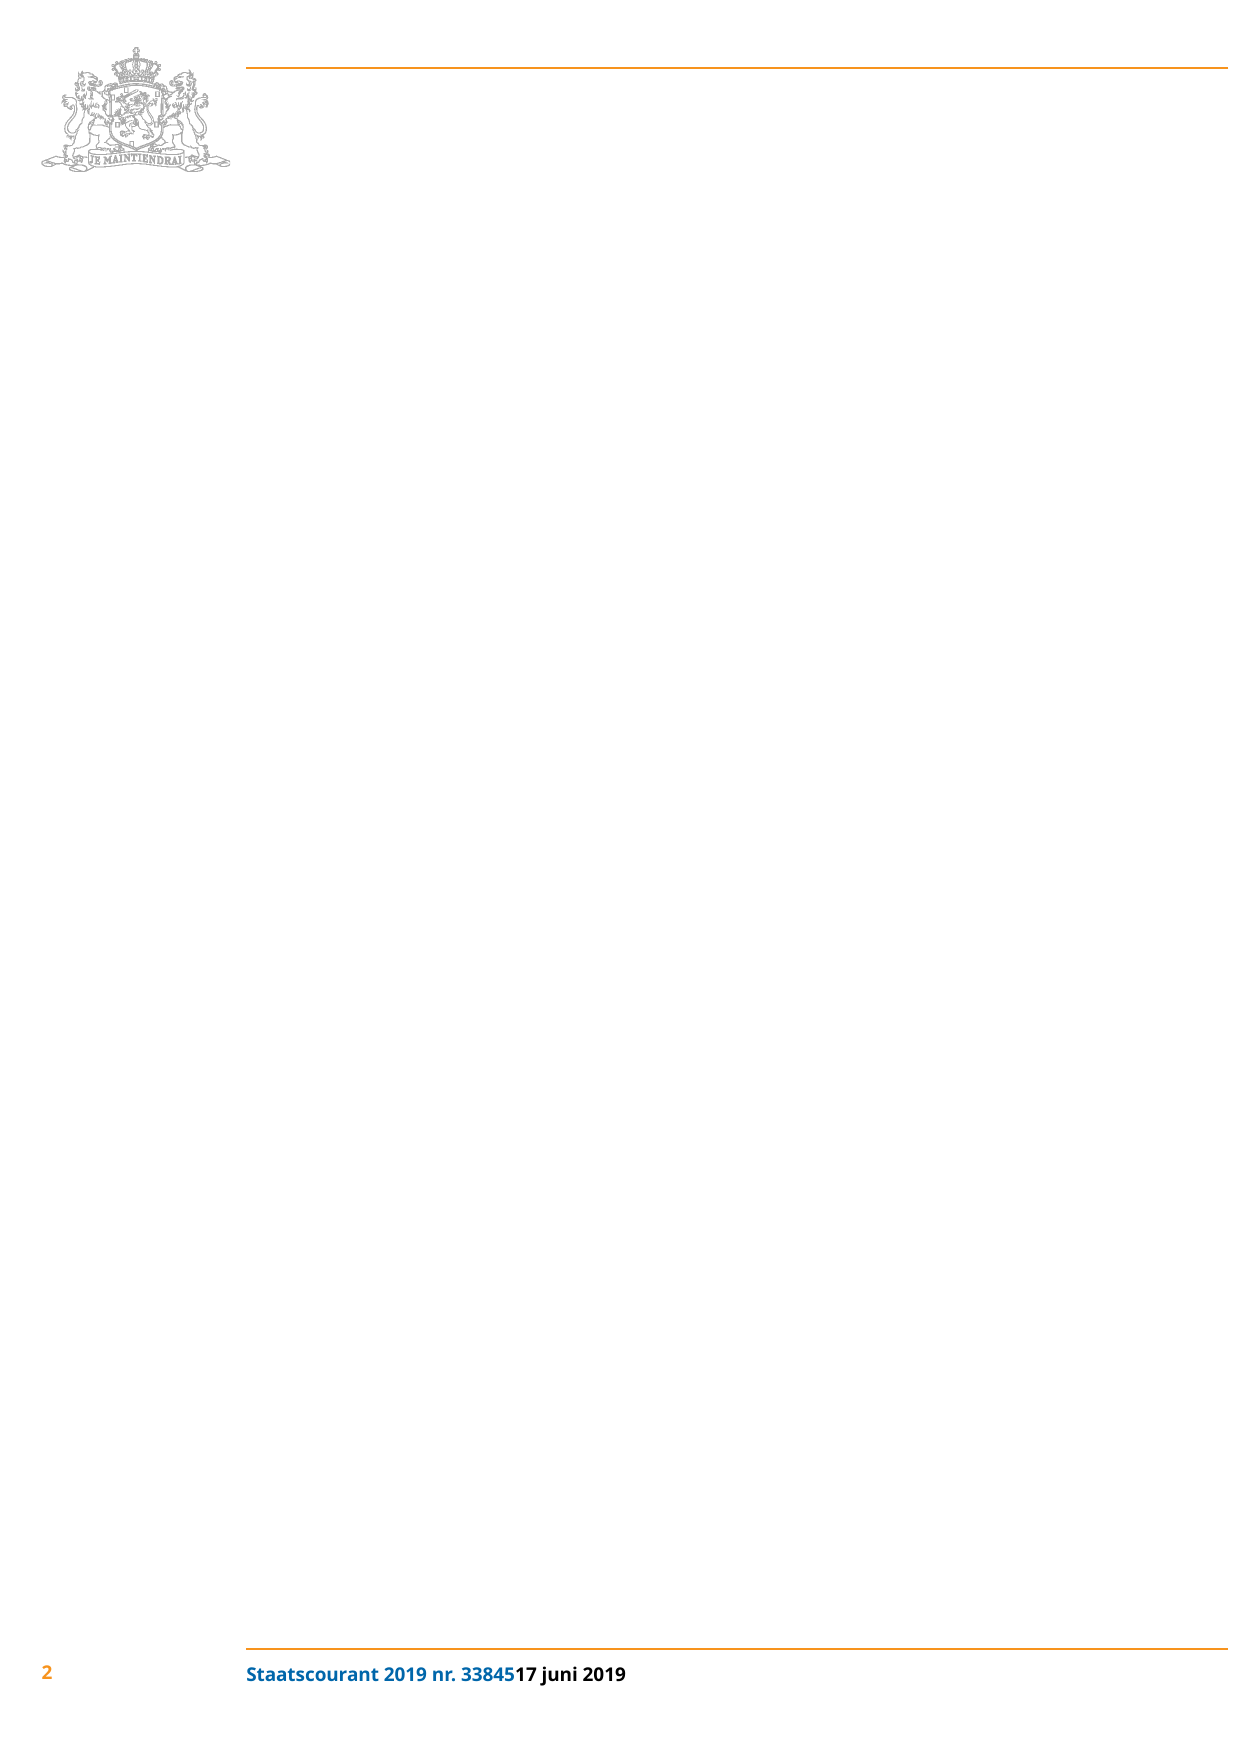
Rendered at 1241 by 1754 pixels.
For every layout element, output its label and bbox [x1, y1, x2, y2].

picture [41, 47, 231, 172]
